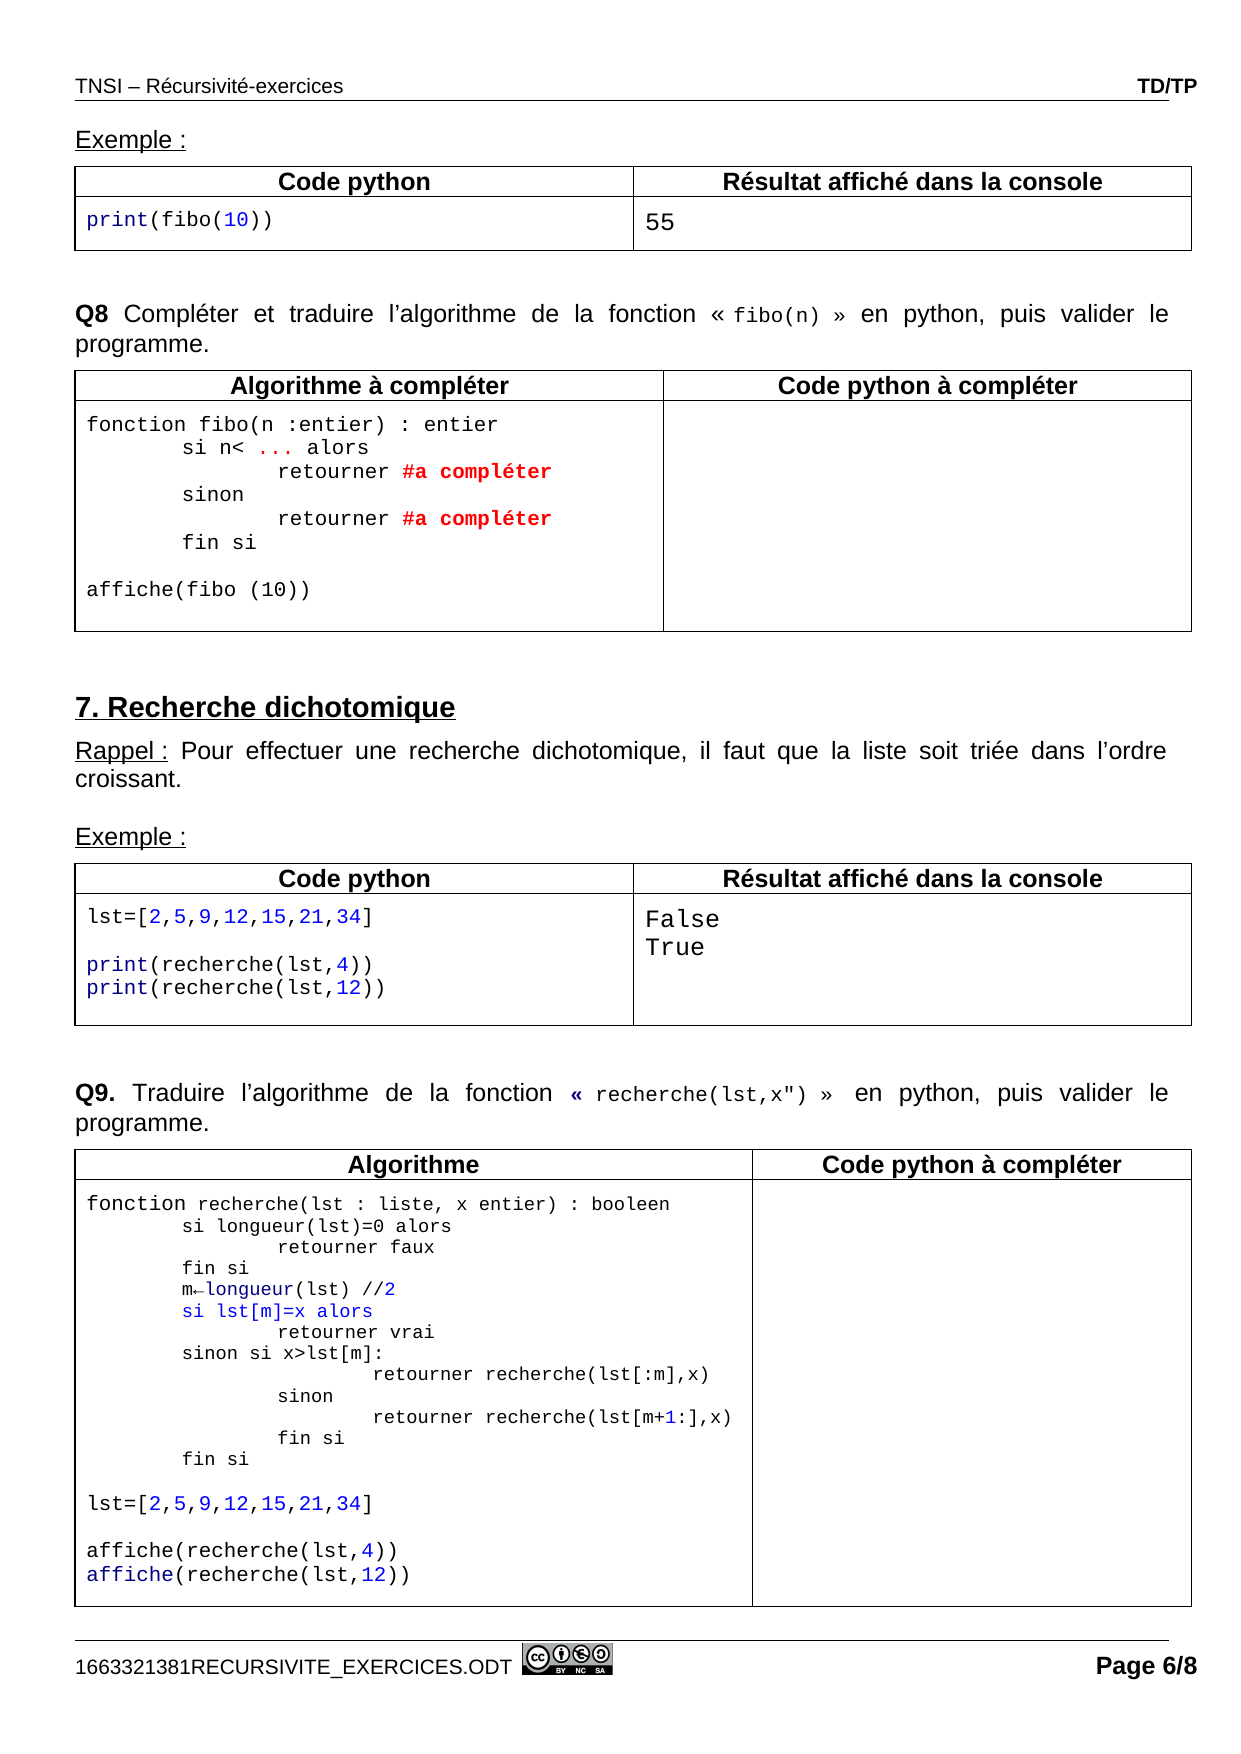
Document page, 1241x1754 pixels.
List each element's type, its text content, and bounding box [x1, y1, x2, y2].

text Exemple : [75, 822, 1169, 851]
picture [522, 1643, 613, 1675]
table_header Code python [76, 864, 633, 893]
table_header Résultat affiché dans la console [634, 864, 1191, 893]
text Rappel : Pour effectuer une recherche dichotomique, il faut que la liste soit triée dans l’ordre croissant. [75, 736, 1169, 793]
text 7. Recherche dichotomique [75, 689, 1169, 723]
table_header Résultat affiché dans la console [634, 167, 1191, 196]
text Q8 Compléter et traduire l’algorithme de la fonction « fibo(n) » en python, puis valider le programme. [75, 299, 1169, 358]
table_cell print(fibo(10)) [76, 197, 633, 250]
table_header Code python à compléter [753, 1150, 1191, 1179]
table_cell [664, 401, 1191, 631]
text Exemple : [75, 125, 1169, 154]
table_header Code python à compléter [664, 371, 1191, 400]
table_cell lst=[2,5,9,12,15,21,34] print(recherche(lst,4)) print(recherche(lst,12)) [76, 894, 633, 1025]
table_header Code python [76, 167, 633, 196]
table_cell [753, 1180, 1191, 1606]
table_header Algorithme à compléter [76, 371, 663, 400]
table_cell 55 [634, 197, 1191, 250]
table_cell fonction fibo(n :entier) : entier si n< ... alors retourner #a compléter sinon retourner #a compléter fin si affiche(fibo (10)) [76, 401, 663, 631]
table_header Algorithme [76, 1150, 752, 1179]
text Q9. Traduire l’algorithme de la fonction « recherche(lst,x") » en python, puis valider le programme. [75, 1078, 1169, 1137]
table_cell False True [634, 894, 1191, 1025]
table_cell fonction recherche(lst : liste, x entier) : booleen si longueur(lst)=0 alors retourner faux fin si m←longueur(lst) //2 si lst[m]=x alors retourner vrai sinon si x>lst[m]: retourner recherche(lst[:m],x) sinon retourner recherche(lst[m+1:],x) fin si fin si lst=[2,5,9,12,15,21,34] affiche(recherche(lst,4)) affiche(recherche(lst,12)) [76, 1180, 752, 1606]
